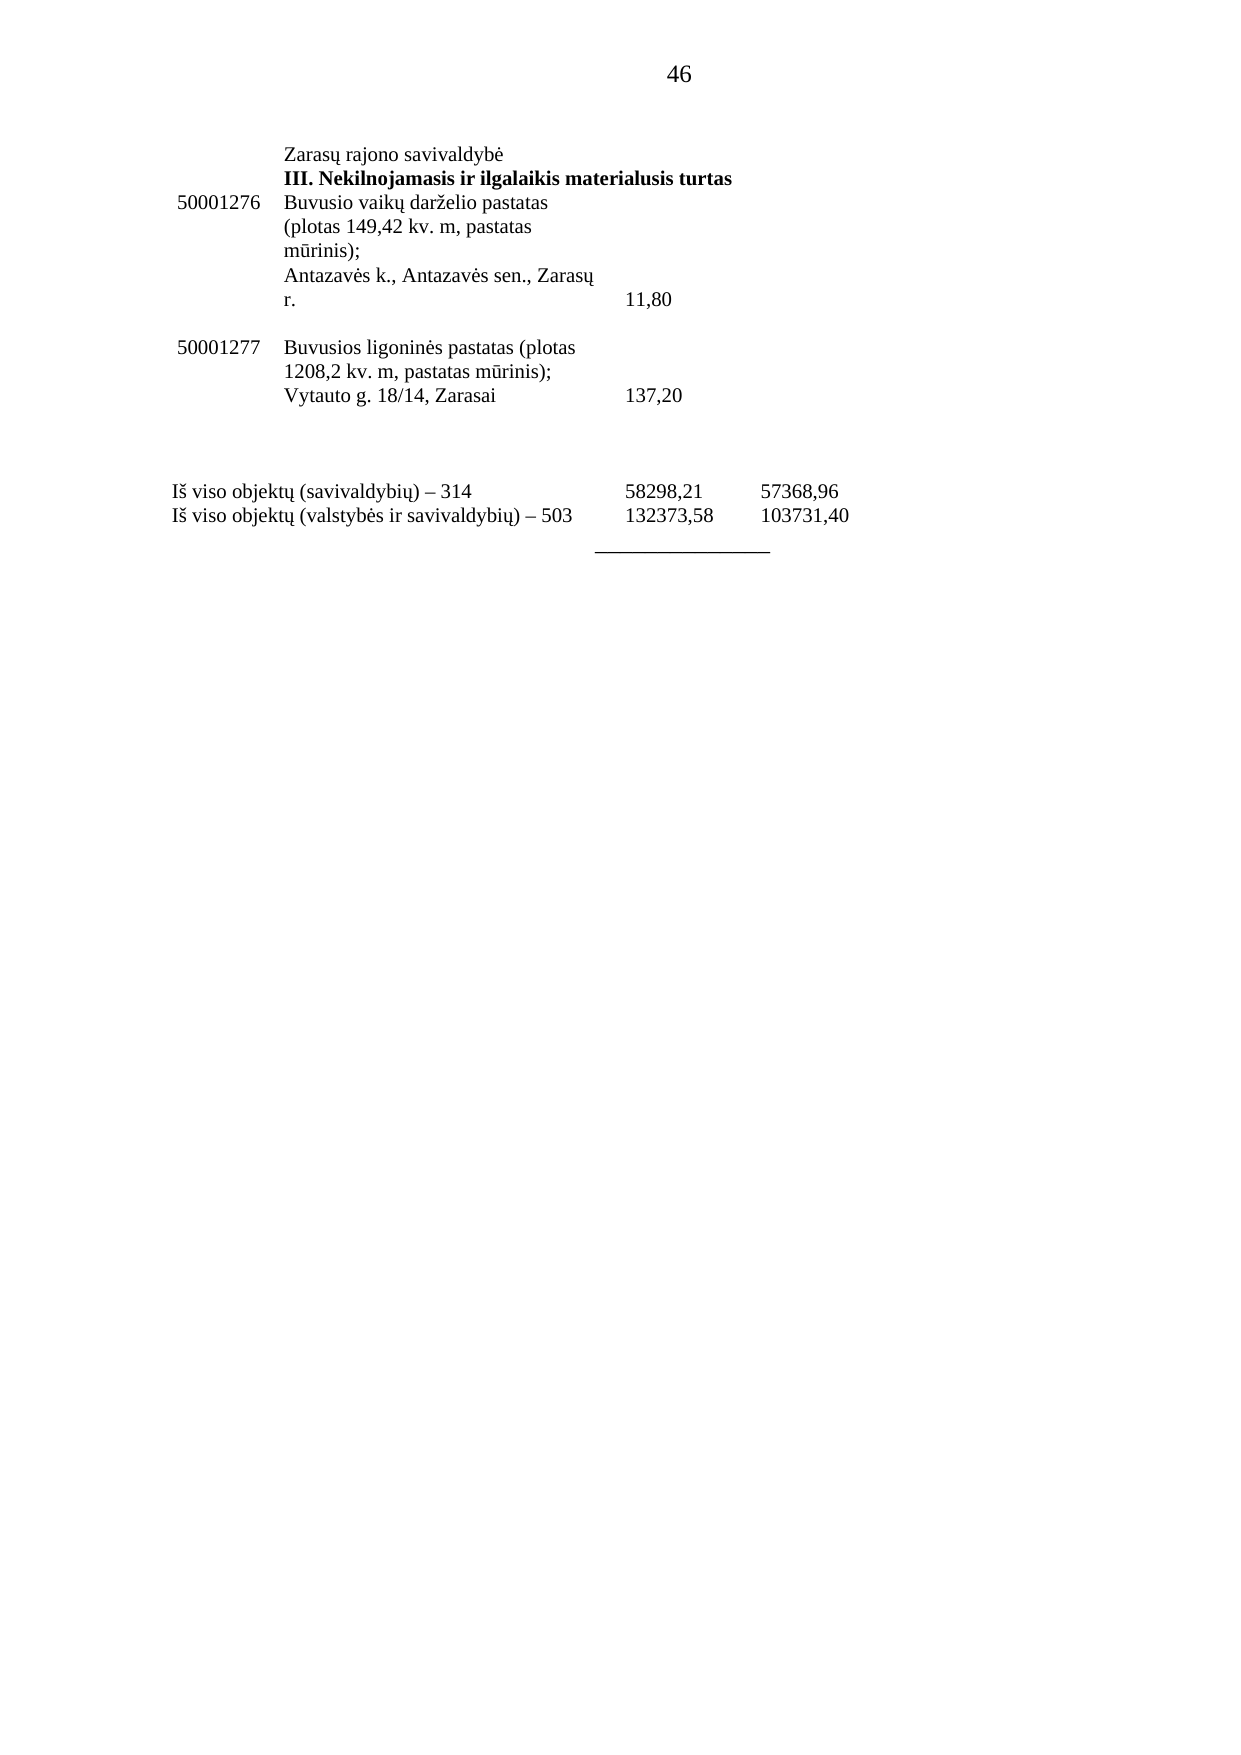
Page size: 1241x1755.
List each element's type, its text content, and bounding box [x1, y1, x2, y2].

table_cell [160, 407, 1164, 431]
table_cell [871, 503, 953, 527]
table_cell [1075, 479, 1164, 503]
table_cell 50001277 [160, 335, 272, 407]
table_cell 11,80 [614, 190, 749, 311]
table_cell Buvusio vaikų darželio pastatas (plotas 149,42 kv. m, pastatas mūrinis); Antazavės k., Antazavės sen., Zarasų r. [273, 190, 614, 311]
table_cell [953, 335, 1075, 407]
text ______________ [177, 527, 1181, 556]
table_cell [1075, 503, 1164, 527]
table_cell [160, 311, 1164, 335]
table_cell [160, 142, 272, 166]
table_cell [871, 479, 953, 503]
table_cell 132373,58 [614, 503, 749, 527]
table_cell 57368,96 [749, 479, 871, 503]
table_cell [871, 335, 953, 407]
table_cell Zarasų rajono savivaldybė [273, 142, 1164, 166]
table_cell [1075, 190, 1164, 311]
table_cell [160, 431, 1164, 455]
table_cell Buvusios ligoninės pastatas (plotas 1208,2 kv. m, pastatas mūrinis); Vytauto g. 18/14, Zarasai [273, 335, 614, 407]
table_cell [160, 166, 272, 190]
table_cell 50001276 [160, 190, 272, 311]
table_cell [749, 335, 871, 407]
table_cell [160, 118, 1164, 142]
table_cell [953, 503, 1075, 527]
table_cell [160, 455, 1164, 479]
table_cell [749, 190, 871, 311]
table_cell III. Nekilnojamasis ir ilgalaikis materialusis turtas [273, 166, 1164, 190]
table_cell [871, 190, 953, 311]
table_cell [1075, 335, 1164, 407]
table_cell [953, 479, 1075, 503]
table_cell 103731,40 [749, 503, 871, 527]
table_cell 137,20 [614, 335, 749, 407]
table_cell Iš viso objektų (valstybės ir savivaldybių) – 503 [160, 503, 614, 527]
table_cell [953, 190, 1075, 311]
table_cell 58298,21 [614, 479, 749, 503]
table_cell Iš viso objektų (savivaldybių) – 314 [160, 479, 614, 503]
